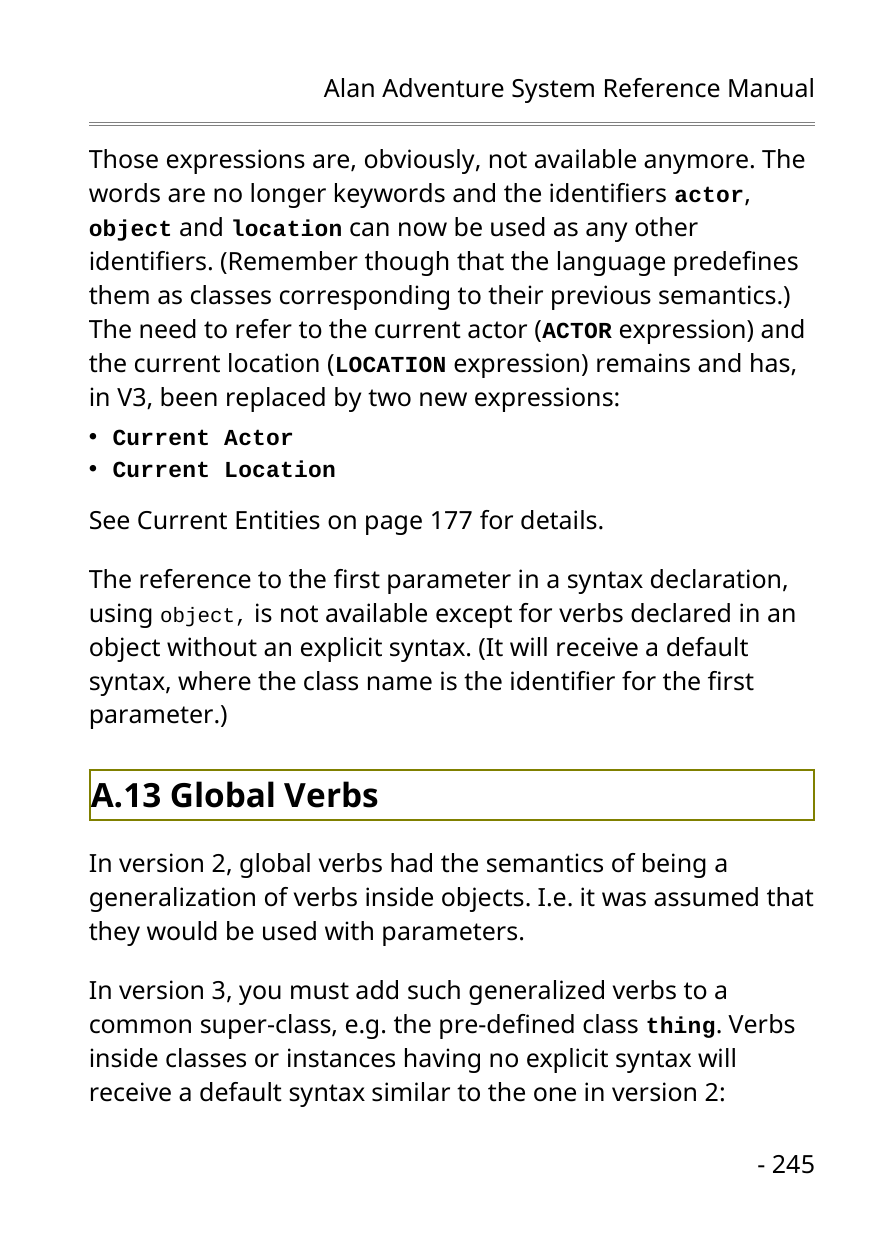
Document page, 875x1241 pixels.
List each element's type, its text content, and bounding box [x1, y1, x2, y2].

text In version 3, you must add such generalized verbs to a common super-class, e.g. the pre-defined class thing. Verbs inside classes or instances having no explicit syntax will receive a default syntax similar to the one in version 2: [88, 973, 815, 1109]
text The reference to the first parameter in a syntax declaration, using object, is not available except for verbs declared in an object without an explicit syntax. (It will receive a default syntax, where the class name is the identifier for the first parameter.) [88, 562, 815, 731]
text In version 2, global verbs had the semantics of being a generalization of verbs inside objects. I.e. it was assumed that they would be used with parameters. [88, 846, 815, 948]
text See Current Entities on page 141 for details. [88, 503, 815, 537]
list Current Location [88, 458, 815, 484]
text Those expressions are, obviously, not available anymore. The words are no longer keywords and the identifiers actor, object and location can now be used as any other identifiers. (Remember though that the language predefines them as classes corresponding to their previous semantics.) The need to refer to the current actor (ACTOR expression) and the current location (LOCATION expression) remains and has, in V3, been replaced by two new expressions: [88, 142, 815, 414]
list Current Actor [88, 426, 815, 452]
subtitle Global Verbs [91, 771, 813, 819]
